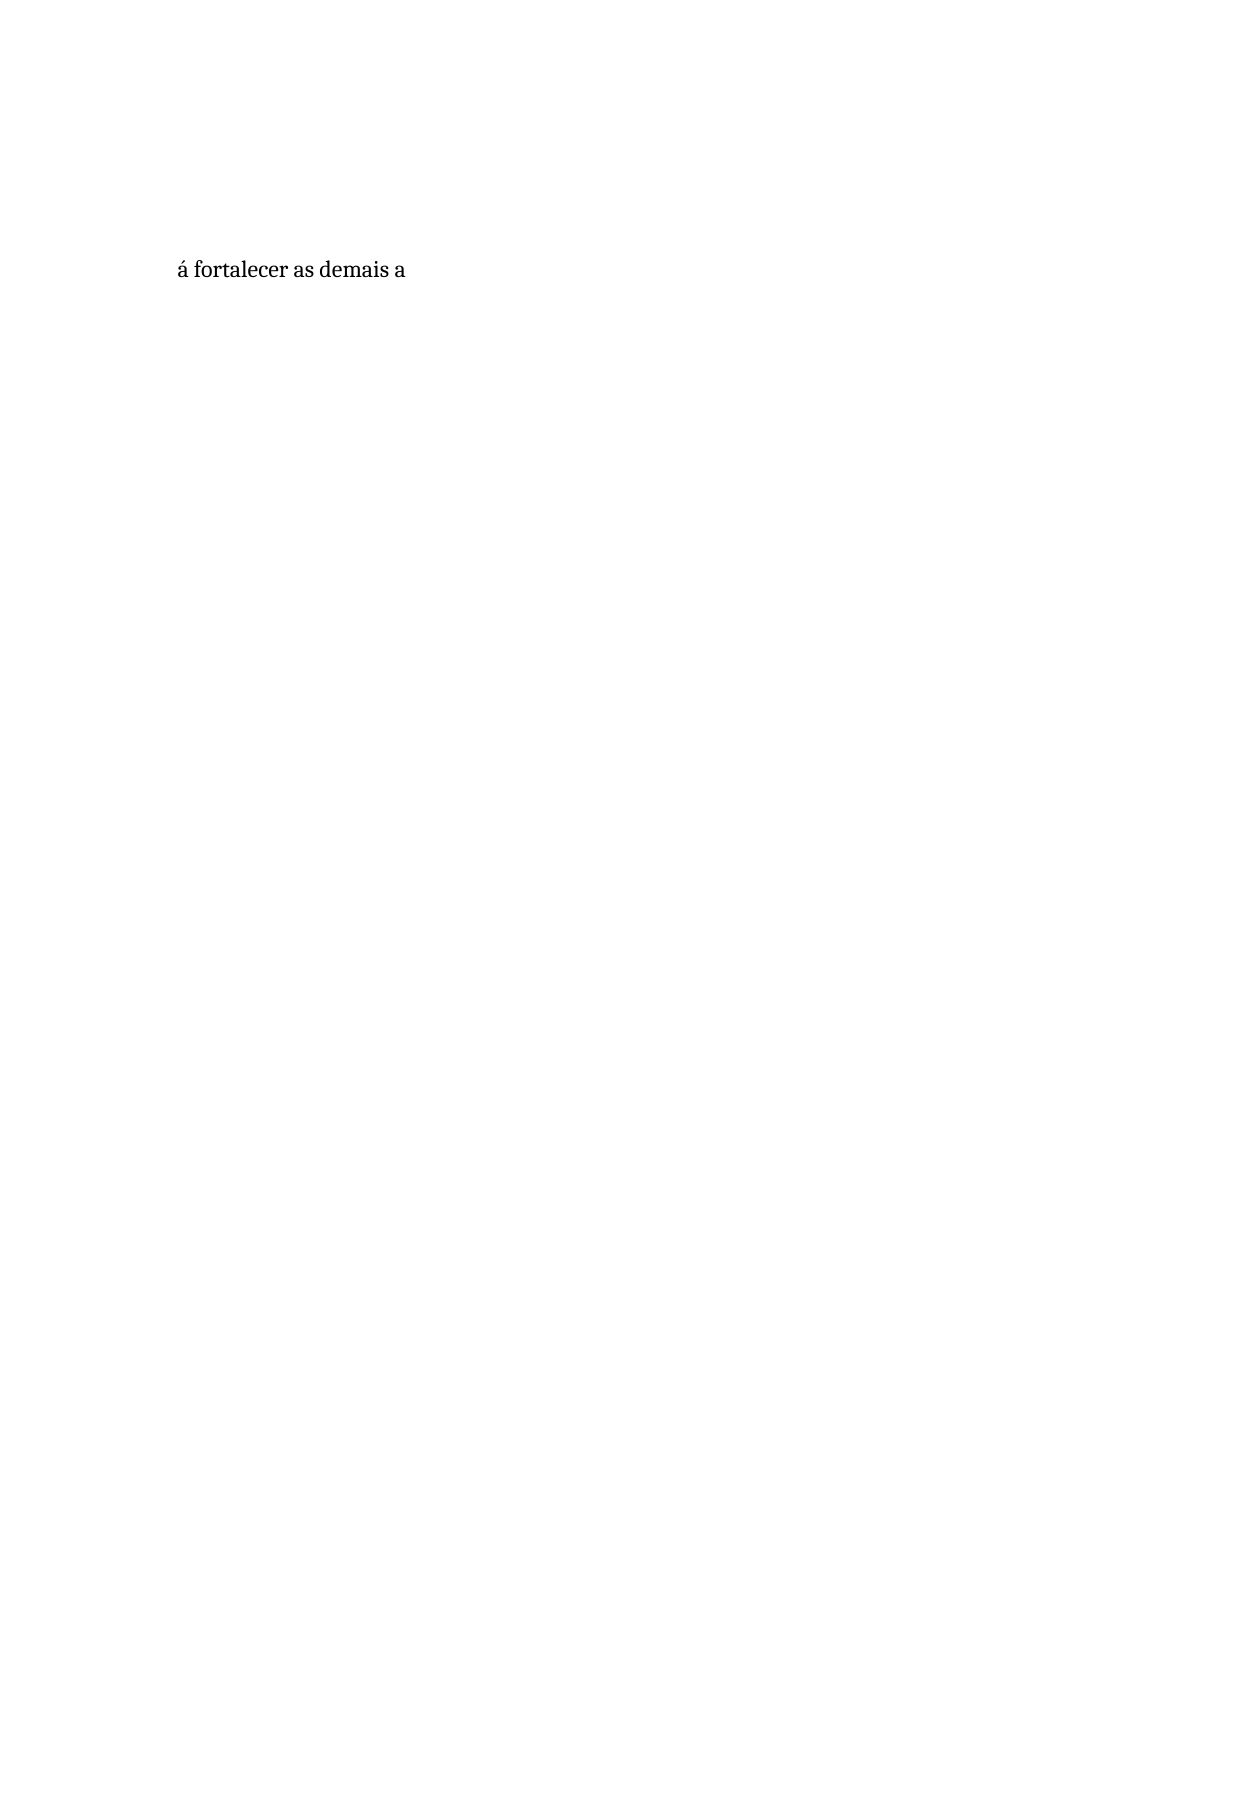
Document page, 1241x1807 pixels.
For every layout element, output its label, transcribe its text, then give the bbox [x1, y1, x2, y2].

text á fortalecer as demais a [177, 255, 1068, 283]
